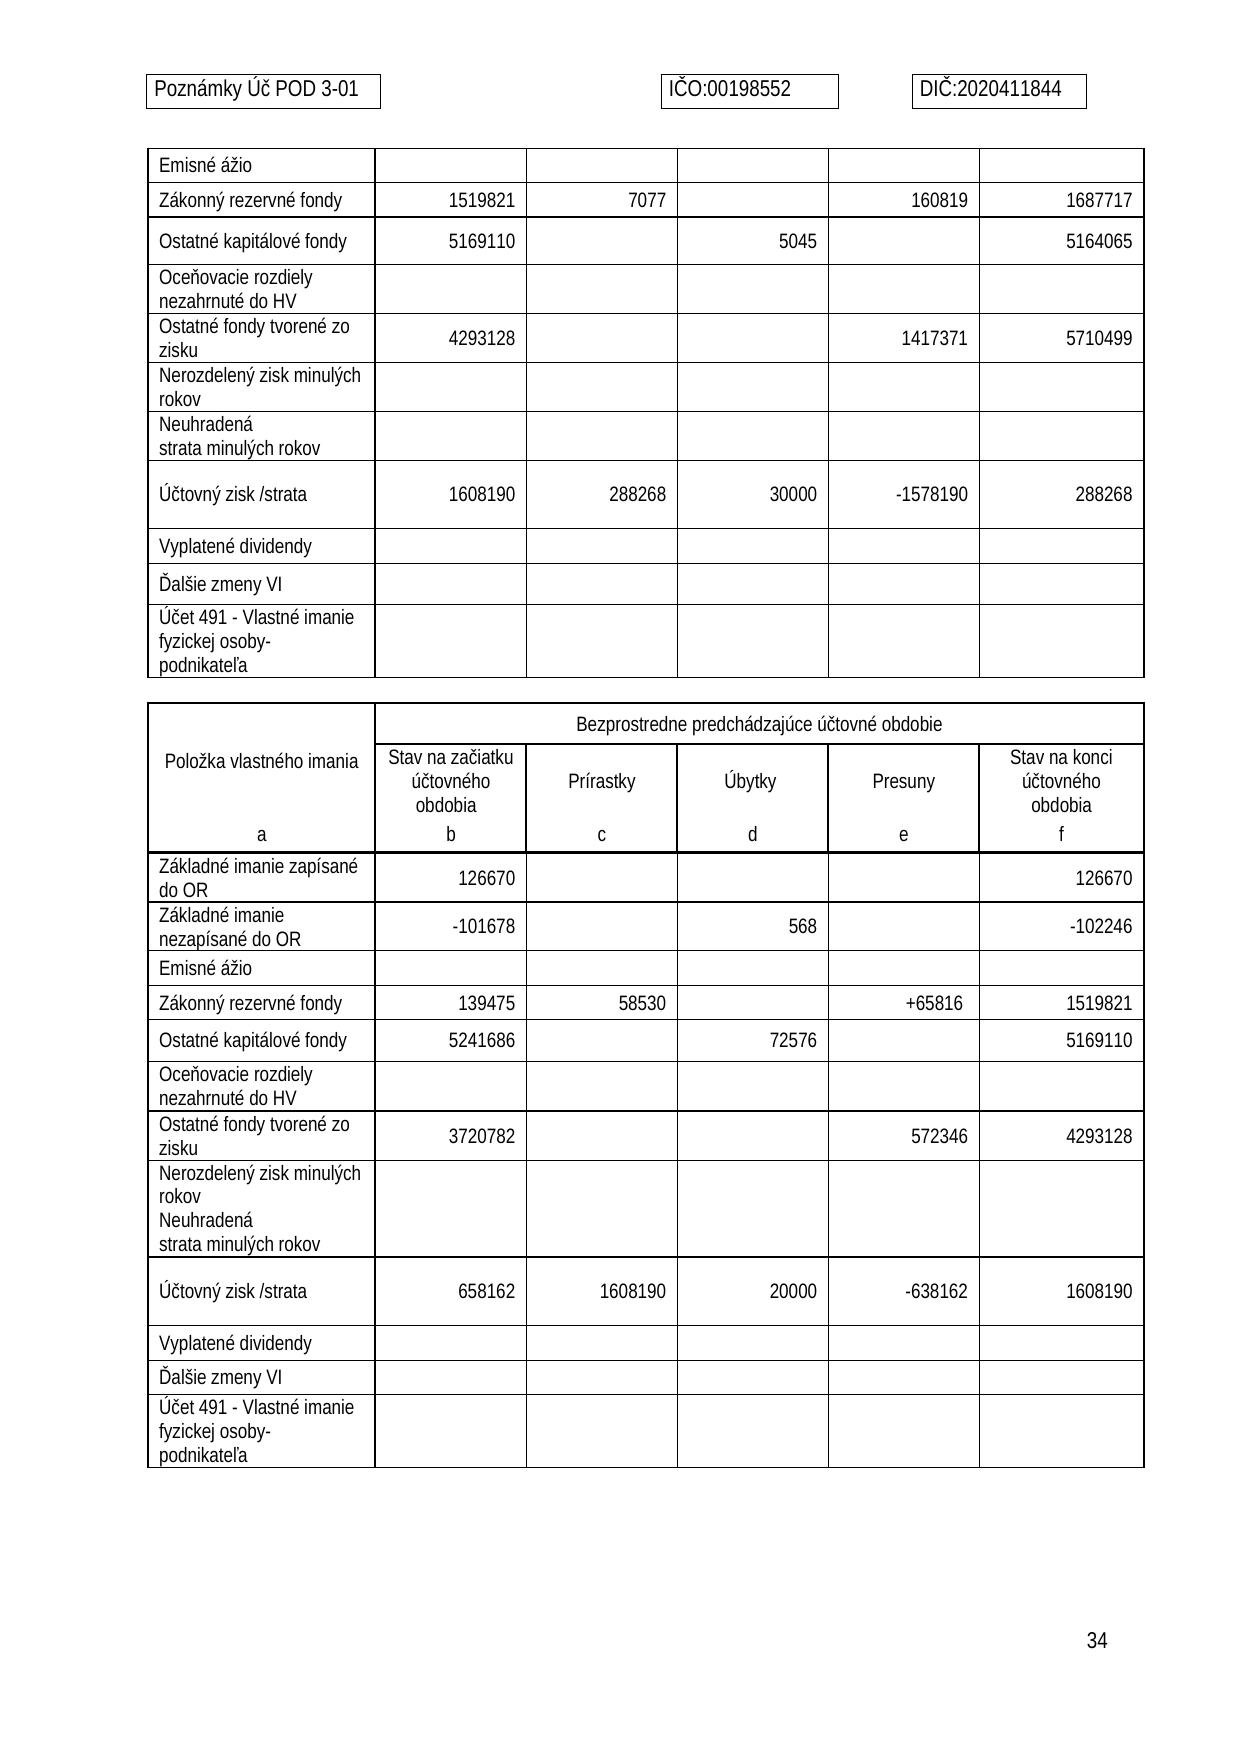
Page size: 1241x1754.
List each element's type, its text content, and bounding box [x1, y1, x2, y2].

table_cell 1417371 [829, 314, 979, 362]
table_cell [376, 1209, 526, 1256]
table_cell 3720782 [376, 1112, 526, 1159]
table_cell 288268 [527, 461, 677, 528]
table_cell c [527, 817, 676, 851]
table_cell [678, 854, 828, 901]
table_cell Ostatné kapitálové fondy [149, 1020, 374, 1061]
table_cell [980, 951, 1143, 985]
table_cell Vyplatené dividendy [149, 1326, 374, 1359]
table_cell [980, 1326, 1143, 1359]
table_cell Úbytky [678, 745, 827, 817]
table_cell Stav na konci účtovného obdobia [980, 745, 1143, 817]
table_header Položka vlastného imania [149, 704, 374, 817]
table_cell 5710499 [980, 314, 1143, 362]
table_cell [829, 1326, 979, 1359]
table_cell b [376, 817, 525, 851]
table_cell 1608190 [527, 1258, 677, 1325]
table_cell [980, 412, 1143, 459]
table_cell [376, 1062, 526, 1109]
table_cell [829, 903, 979, 950]
table_cell 658162 [376, 1258, 526, 1325]
table_cell 4293128 [980, 1112, 1143, 1159]
table_cell [829, 412, 979, 459]
table_cell [980, 1062, 1143, 1109]
table_cell [829, 1062, 979, 1109]
table_cell [829, 564, 979, 604]
table_cell [829, 1020, 979, 1061]
table_cell 1519821 [980, 986, 1143, 1019]
table_cell [527, 564, 677, 604]
table_cell 58530 [527, 986, 677, 1019]
table_cell [527, 529, 677, 563]
table_cell Účtovný zisk /strata [149, 461, 374, 528]
table_cell Emisné ážio [149, 149, 374, 182]
table_cell [376, 1395, 526, 1467]
table_cell [678, 1161, 828, 1208]
table_cell [527, 1112, 677, 1159]
table_cell [829, 363, 979, 411]
table_cell [980, 564, 1143, 604]
table_cell [678, 1395, 828, 1467]
table_cell [527, 903, 677, 950]
table_cell [829, 1395, 979, 1467]
table_cell e [829, 817, 978, 851]
table_cell Účtovný zisk /strata [149, 1258, 374, 1325]
table_cell 288268 [980, 461, 1143, 528]
table_cell [678, 564, 828, 604]
table_cell [527, 314, 677, 362]
table_cell [980, 529, 1143, 563]
table_cell [678, 1112, 828, 1159]
table_cell [980, 149, 1143, 182]
table_cell Ostatné fondy tvorené zo zisku [149, 1112, 374, 1159]
table_cell Základné imanie zapísané do OR [149, 854, 374, 901]
table_cell a [149, 817, 374, 851]
table_cell [376, 149, 526, 182]
table_cell [376, 1161, 526, 1208]
table_cell [678, 1361, 828, 1394]
table_cell Účet 491 - Vlastné imanie fyzickej osoby- podnikateľa [149, 605, 374, 677]
table_cell Zákonný rezervné fondy [149, 986, 374, 1019]
table_cell [980, 1161, 1143, 1208]
table_cell 1608190 [376, 461, 526, 528]
table_cell 1519821 [376, 183, 526, 216]
table_cell [678, 529, 828, 563]
table_cell [678, 314, 828, 362]
table_cell [376, 1361, 526, 1394]
table_cell 20000 [678, 1258, 828, 1325]
table_cell 160819 [829, 183, 979, 216]
table_cell Nerozdelený zisk minulých rokov [149, 363, 374, 411]
table_cell [678, 1062, 828, 1109]
table_cell Zákonný rezervné fondy [149, 183, 374, 216]
table_cell [678, 265, 828, 313]
table_cell Ďalšie zmeny VI [149, 1361, 374, 1394]
table_cell [527, 363, 677, 411]
table_cell [376, 605, 526, 677]
table_cell 572346 [829, 1112, 979, 1159]
table_cell -638162 [829, 1258, 979, 1325]
table_cell [527, 149, 677, 182]
table_cell [527, 1361, 677, 1394]
table_cell [527, 265, 677, 313]
table_cell [527, 1395, 677, 1467]
table_cell 30000 [678, 461, 828, 528]
table_cell [829, 265, 979, 313]
table_cell [527, 1326, 677, 1359]
table_cell 139475 [376, 986, 526, 1019]
table_cell 5169110 [376, 218, 526, 264]
table_cell [829, 1209, 979, 1256]
table_cell [376, 412, 526, 459]
table_cell Neuhradená strata minulých rokov [149, 1209, 374, 1256]
table_cell [376, 564, 526, 604]
table_cell Oceňovacie rozdiely nezahrnuté do HV [149, 1062, 374, 1109]
table_cell [678, 951, 828, 985]
table_cell [376, 951, 526, 985]
table_cell [527, 951, 677, 985]
table_cell 568 [678, 903, 828, 950]
table_cell [527, 605, 677, 677]
table_cell [678, 1326, 828, 1359]
table_cell 1687717 [980, 183, 1143, 216]
table_cell [980, 363, 1143, 411]
table_cell 72576 [678, 1020, 828, 1061]
table_cell Nerozdelený zisk minulých rokov [149, 1161, 374, 1208]
table_cell [376, 529, 526, 563]
table_cell 1608190 [980, 1258, 1143, 1325]
table_cell 7077 [527, 183, 677, 216]
table_cell [829, 605, 979, 677]
table_cell Vyplatené dividendy [149, 529, 374, 563]
table_cell [527, 1020, 677, 1061]
table_cell 126670 [980, 854, 1143, 901]
table_cell 5241686 [376, 1020, 526, 1061]
table_cell [829, 149, 979, 182]
table_cell d [678, 817, 827, 851]
table_cell [829, 951, 979, 985]
table_cell [527, 1062, 677, 1109]
table_cell Oceňovacie rozdiely nezahrnuté do HV [149, 265, 374, 313]
table_cell Prírastky [527, 745, 676, 817]
table_cell [980, 605, 1143, 677]
table_cell Presuny [829, 745, 978, 817]
table_cell Emisné ážio [149, 951, 374, 985]
table_cell Neuhradená strata minulých rokov [149, 412, 374, 459]
table_cell [678, 605, 828, 677]
table_cell [829, 529, 979, 563]
table_cell [678, 1209, 828, 1256]
table_cell [829, 854, 979, 901]
table_cell [678, 183, 828, 216]
table_cell [678, 363, 828, 411]
table_header Bezprostredne predchádzajúce účtovné obdobie [376, 704, 1143, 743]
table_cell [376, 265, 526, 313]
table_cell 5169110 [980, 1020, 1143, 1061]
table_cell [829, 218, 979, 264]
table_cell [376, 363, 526, 411]
table_cell Účet 491 - Vlastné imanie fyzickej osoby- podnikateľa [149, 1395, 374, 1467]
table_cell -101678 [376, 903, 526, 950]
table_cell f [980, 817, 1143, 851]
table_cell 4293128 [376, 314, 526, 362]
table_cell [527, 1161, 677, 1208]
table_cell +65816 [829, 986, 979, 1019]
table_cell [376, 1326, 526, 1359]
table_cell [980, 1395, 1143, 1467]
table_cell Ostatné kapitálové fondy [149, 218, 374, 264]
table_cell [527, 854, 677, 901]
table_cell [527, 1209, 677, 1256]
table_cell [678, 412, 828, 459]
table_cell [678, 986, 828, 1019]
table_cell -102246 [980, 903, 1143, 950]
table_cell -1578190 [829, 461, 979, 528]
table_cell [980, 1209, 1143, 1256]
table_cell Ostatné fondy tvorené zo zisku [149, 314, 374, 362]
table_cell [980, 1361, 1143, 1394]
table_cell 126670 [376, 854, 526, 901]
table_cell Ďalšie zmeny VI [149, 564, 374, 604]
table_cell [829, 1361, 979, 1394]
table_cell 5164065 [980, 218, 1143, 264]
table_cell [527, 412, 677, 459]
table_cell [980, 265, 1143, 313]
table_cell [527, 218, 677, 264]
table_cell Základné imanie nezapísané do OR [149, 903, 374, 950]
table_cell [829, 1161, 979, 1208]
table_cell [678, 149, 828, 182]
table_cell Stav na začiatku účtovného obdobia [376, 745, 525, 817]
table_cell 5045 [678, 218, 828, 264]
